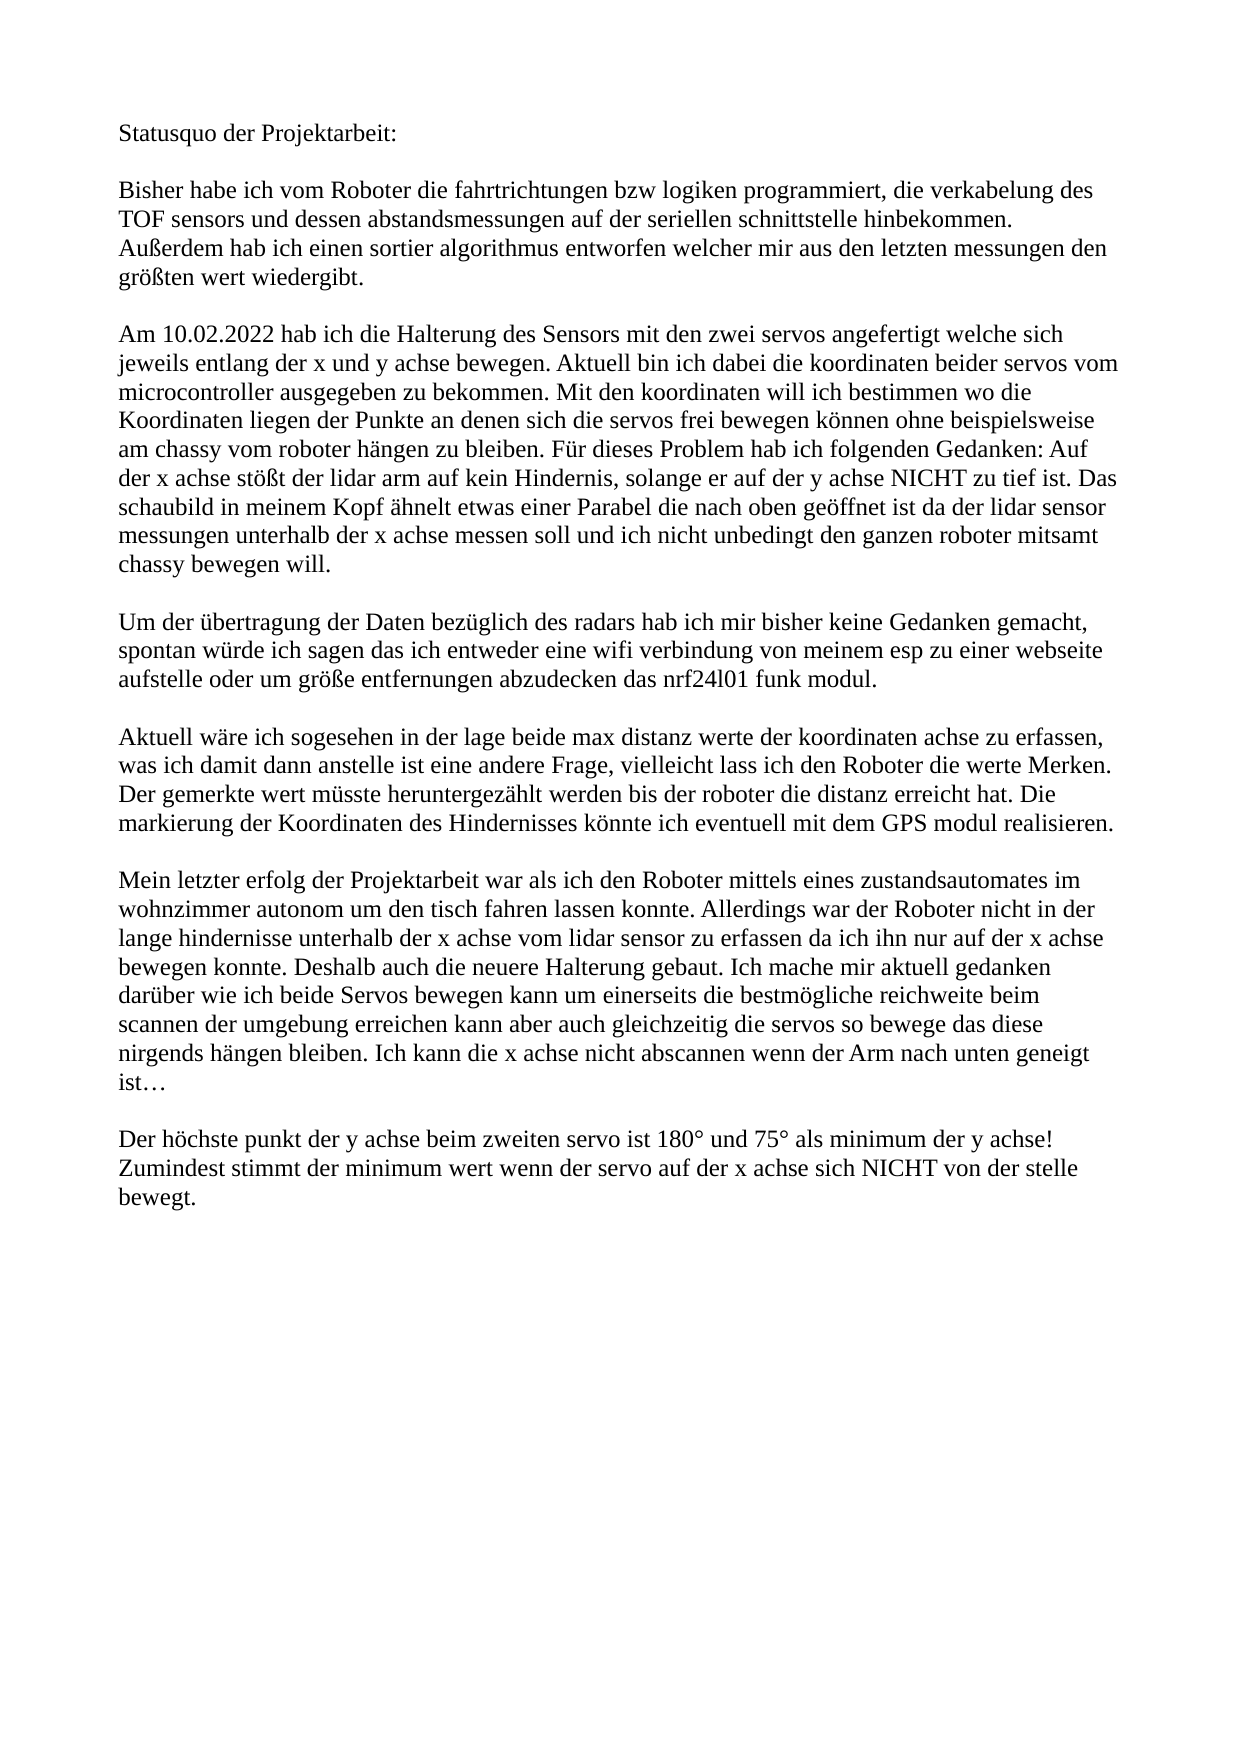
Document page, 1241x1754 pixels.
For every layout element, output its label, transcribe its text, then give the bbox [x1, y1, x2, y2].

text Bisher habe ich vom Roboter die fahrtrichtungen bzw logiken programmiert, die verkabelung des TOF sensors und dessen abstandsmessungen auf der seriellen schnittstelle hinbekommen. Außerdem hab ich einen sortier algorithmus entworfen welcher mir aus den letzten messungen den größten wert wiedergibt. [118, 176, 1122, 291]
text Um der übertragung der Daten bezüglich des radars hab ich mir bisher keine Gedanken gemacht, spontan würde ich sagen das ich entweder eine wifi verbindung von meinem esp zu einer webseite aufstelle oder um größe entfernungen abzudecken das nrf24l01 funk modul. [118, 607, 1122, 693]
text Der höchste punkt der y achse beim zweiten servo ist 180° und 75° als minimum der y achse! Zumindest stimmt der minimum wert wenn der servo auf der x achse sich NICHT von der stelle bewegt. [118, 1124, 1122, 1211]
text Aktuell wäre ich sogesehen in der lage beide max distanz werte der koordinaten achse zu erfassen, was ich damit dann anstelle ist eine andere Frage, vielleicht lass ich den Roboter die werte Merken. Der gemerkte wert müsste heruntergezählt werden bis der roboter die distanz erreicht hat. Die markierung der Koordinaten des Hindernisses könnte ich eventuell mit dem GPS modul realisieren. [118, 722, 1122, 837]
text Mein letzter erfolg der Projektarbeit war als ich den Roboter mittels eines zustandsautomates im wohnzimmer autonom um den tisch fahren lassen konnte. Allerdings war der Roboter nicht in der lange hindernisse unterhalb der x achse vom lidar sensor zu erfassen da ich ihn nur auf der x achse bewegen konnte. Deshalb auch die neuere Halterung gebaut. Ich mache mir aktuell gedanken darüber wie ich beide Servos bewegen kann um einerseits die bestmögliche reichweite beim scannen der umgebung erreichen kann aber auch gleichzeitig die servos so bewege das diese nirgends hängen bleiben. Ich kann die x achse nicht abscannen wenn der Arm nach unten geneigt ist… [118, 866, 1122, 1096]
text Statusquo der Projektarbeit: [118, 118, 1122, 147]
text Am 10.02.2022 hab ich die Halterung des Sensors mit den zwei servos angefertigt welche sich jeweils entlang der x und y achse bewegen. Aktuell bin ich dabei die koordinaten beider servos vom microcontroller ausgegeben zu bekommen. Mit den koordinaten will ich bestimmen wo die Koordinaten liegen der Punkte an denen sich die servos frei bewegen können ohne beispielsweise am chassy vom roboter hängen zu bleiben. Für dieses Problem hab ich folgenden Gedanken: Auf der x achse stößt der lidar arm auf kein Hindernis, solange er auf der y achse NICHT zu tief ist. Das schaubild in meinem Kopf ähnelt etwas einer Parabel die nach oben geöffnet ist da der lidar sensor messungen unterhalb der x achse messen soll und ich nicht unbedingt den ganzen roboter mitsamt chassy bewegen will. [118, 319, 1122, 578]
